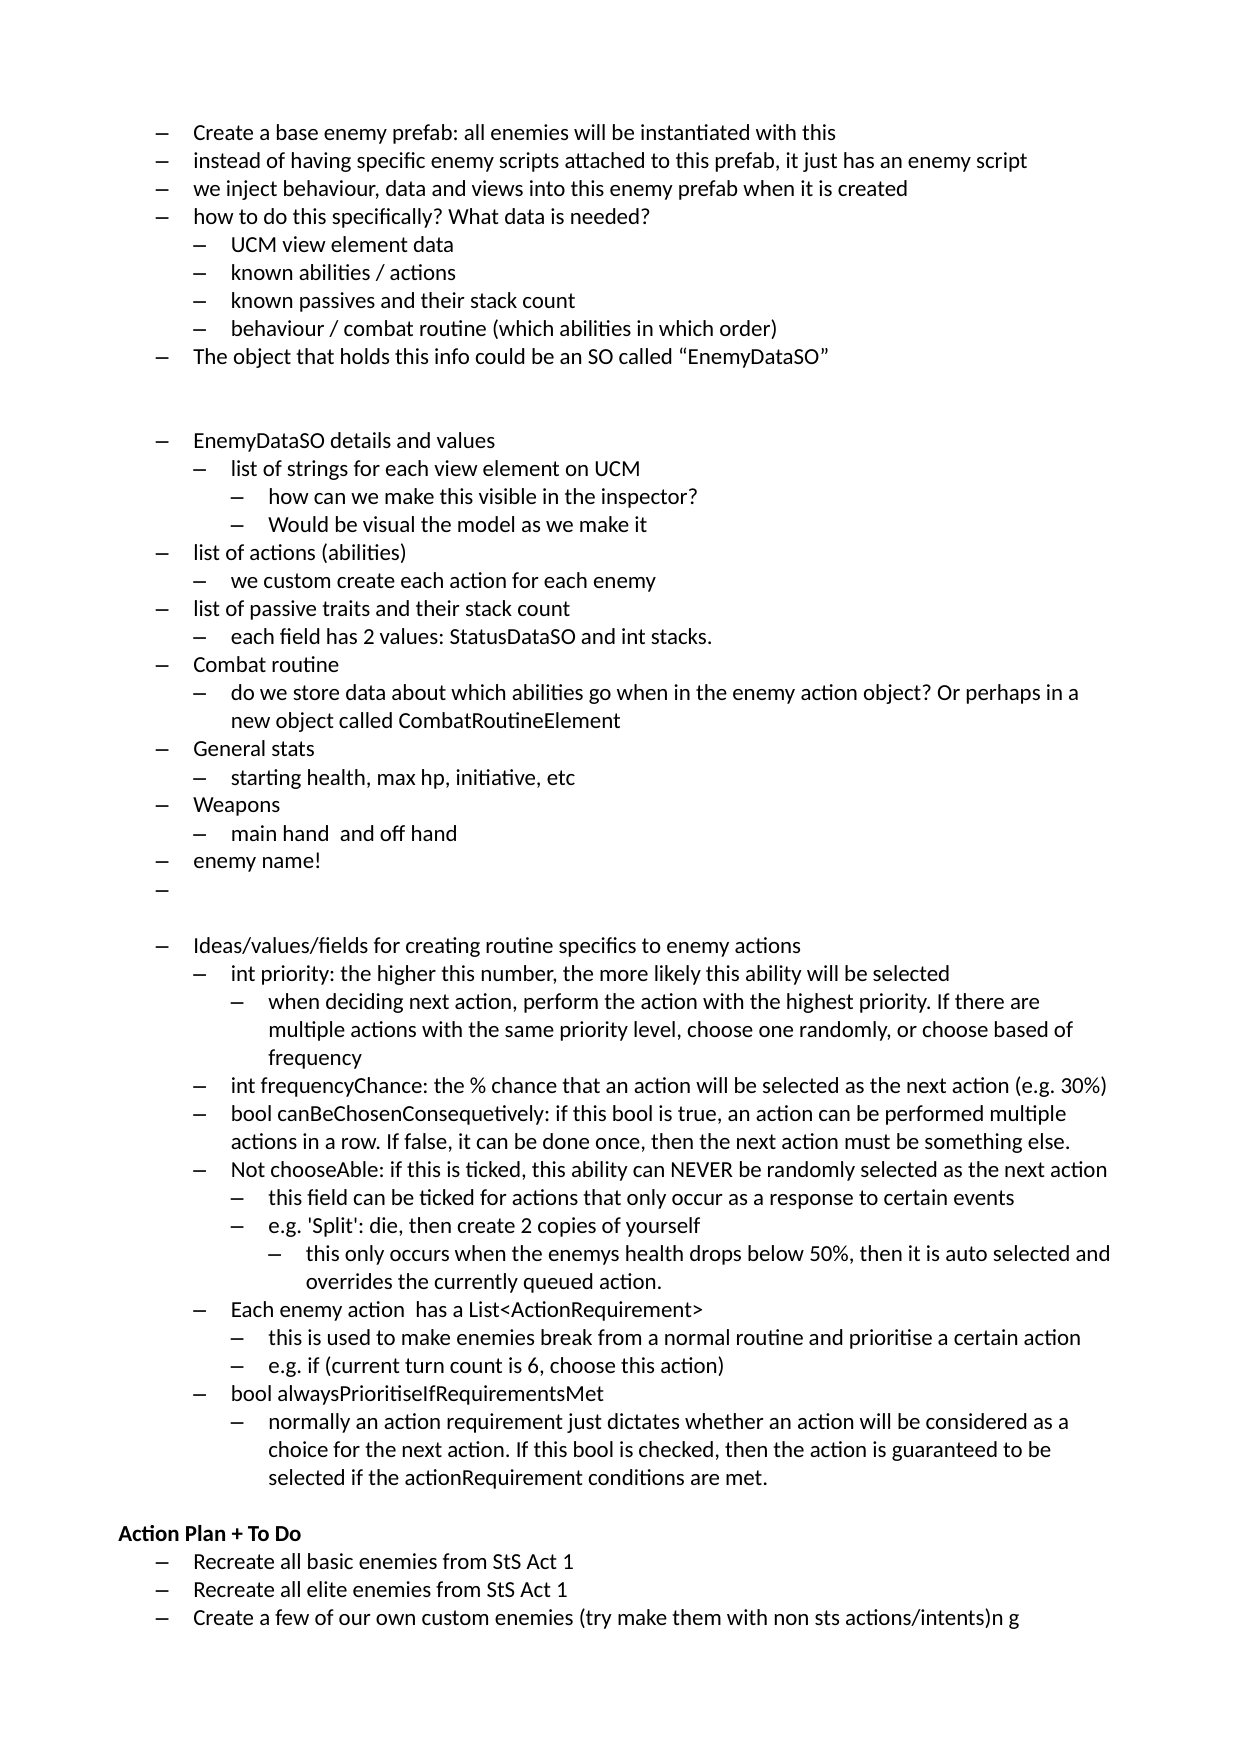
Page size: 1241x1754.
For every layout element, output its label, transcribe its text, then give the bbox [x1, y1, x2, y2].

list UCM view element data [193, 230, 1122, 258]
list bool alwaysPrioritiseIfRequirementsMet [193, 1379, 1122, 1407]
list known abilities / actions [193, 258, 1122, 286]
list we inject behaviour, data and views into this enemy prefab when it is created [156, 174, 1122, 202]
list Create a few of our own custom enemies (try make them with non sts actions/intents)n g [156, 1603, 1122, 1631]
list when deciding next action, perform the action with the highest priority. If there are multiple actions with the same priority level, choose one randomly, or choose based of frequency [231, 987, 1122, 1071]
list do we store data about which abilities go when in the enemy action object? Or perhaps in a new object called CombatRoutineElement [193, 678, 1122, 734]
list Not chooseAble: if this is ticked, this ability can NEVER be randomly selected as the next action [193, 1155, 1122, 1183]
list e.g. if (current turn count is 6, choose this action) [231, 1351, 1122, 1379]
list e.g. 'Split': die, then create 2 copies of yourself [231, 1211, 1122, 1239]
list known passives and their stack count [193, 286, 1122, 314]
list list of passive traits and their stack count [156, 594, 1122, 622]
list enemy name! [156, 847, 1122, 875]
list this field can be ticked for actions that only occur as a response to certain events [231, 1183, 1122, 1211]
list we custom create each action for each enemy [193, 566, 1122, 594]
list how can we make this visible in the inspector? [231, 482, 1122, 510]
list normally an action requirement just dictates whether an action will be considered as a choice for the next action. If this bool is checked, then the action is guaranteed to be selected if the actionRequirement conditions are met. [231, 1407, 1122, 1491]
list this is used to make enemies break from a normal routine and prioritise a certain action [231, 1323, 1122, 1351]
list instead of having specific enemy scripts attached to this prefab, it just has an enemy script [156, 146, 1122, 174]
list bool canBeChosenConsequetively: if this bool is true, an action can be performed multiple actions in a row. If false, it can be done once, then the next action must be something else. [193, 1099, 1122, 1155]
list Ideas/values/fields for creating routine specifics to enemy actions [156, 931, 1122, 959]
list behaviour / combat routine (which abilities in which order) [193, 314, 1122, 342]
list EnemyDataSO details and values [156, 426, 1122, 454]
list Create a base enemy prefab: all enemies will be instantiated with this [156, 118, 1122, 146]
list starting health, max hp, initiative, etc [193, 763, 1122, 791]
list int priority: the higher this number, the more likely this ability will be selected [193, 959, 1122, 987]
list General stats [156, 734, 1122, 763]
list list of strings for each view element on UCM [193, 454, 1122, 482]
list how to do this specifically? What data is needed? [156, 202, 1122, 230]
list The object that holds this info could be an SO called “EnemyDataSO” [156, 342, 1122, 370]
text Action Plan + To Do [118, 1519, 1122, 1547]
list list of actions (abilities) [156, 538, 1122, 566]
list each field has 2 values: StatusDataSO and int stacks. [193, 622, 1122, 651]
list main hand and off hand [193, 819, 1122, 847]
list Combat routine [156, 651, 1122, 678]
list int frequencyChance: the % chance that an action will be selected as the next action (e.g. 30%) [193, 1071, 1122, 1099]
list Weapons [156, 791, 1122, 819]
list Each enemy action has a List<ActionRequirement> [193, 1295, 1122, 1323]
list Recreate all elite enemies from StS Act 1 [156, 1575, 1122, 1603]
list Would be visual the model as we make it [231, 510, 1122, 538]
list this only occurs when the enemys health drops below 50%, then it is auto selected and overrides the currently queued action. [268, 1239, 1122, 1295]
list Recreate all basic enemies from StS Act 1 [156, 1547, 1122, 1575]
